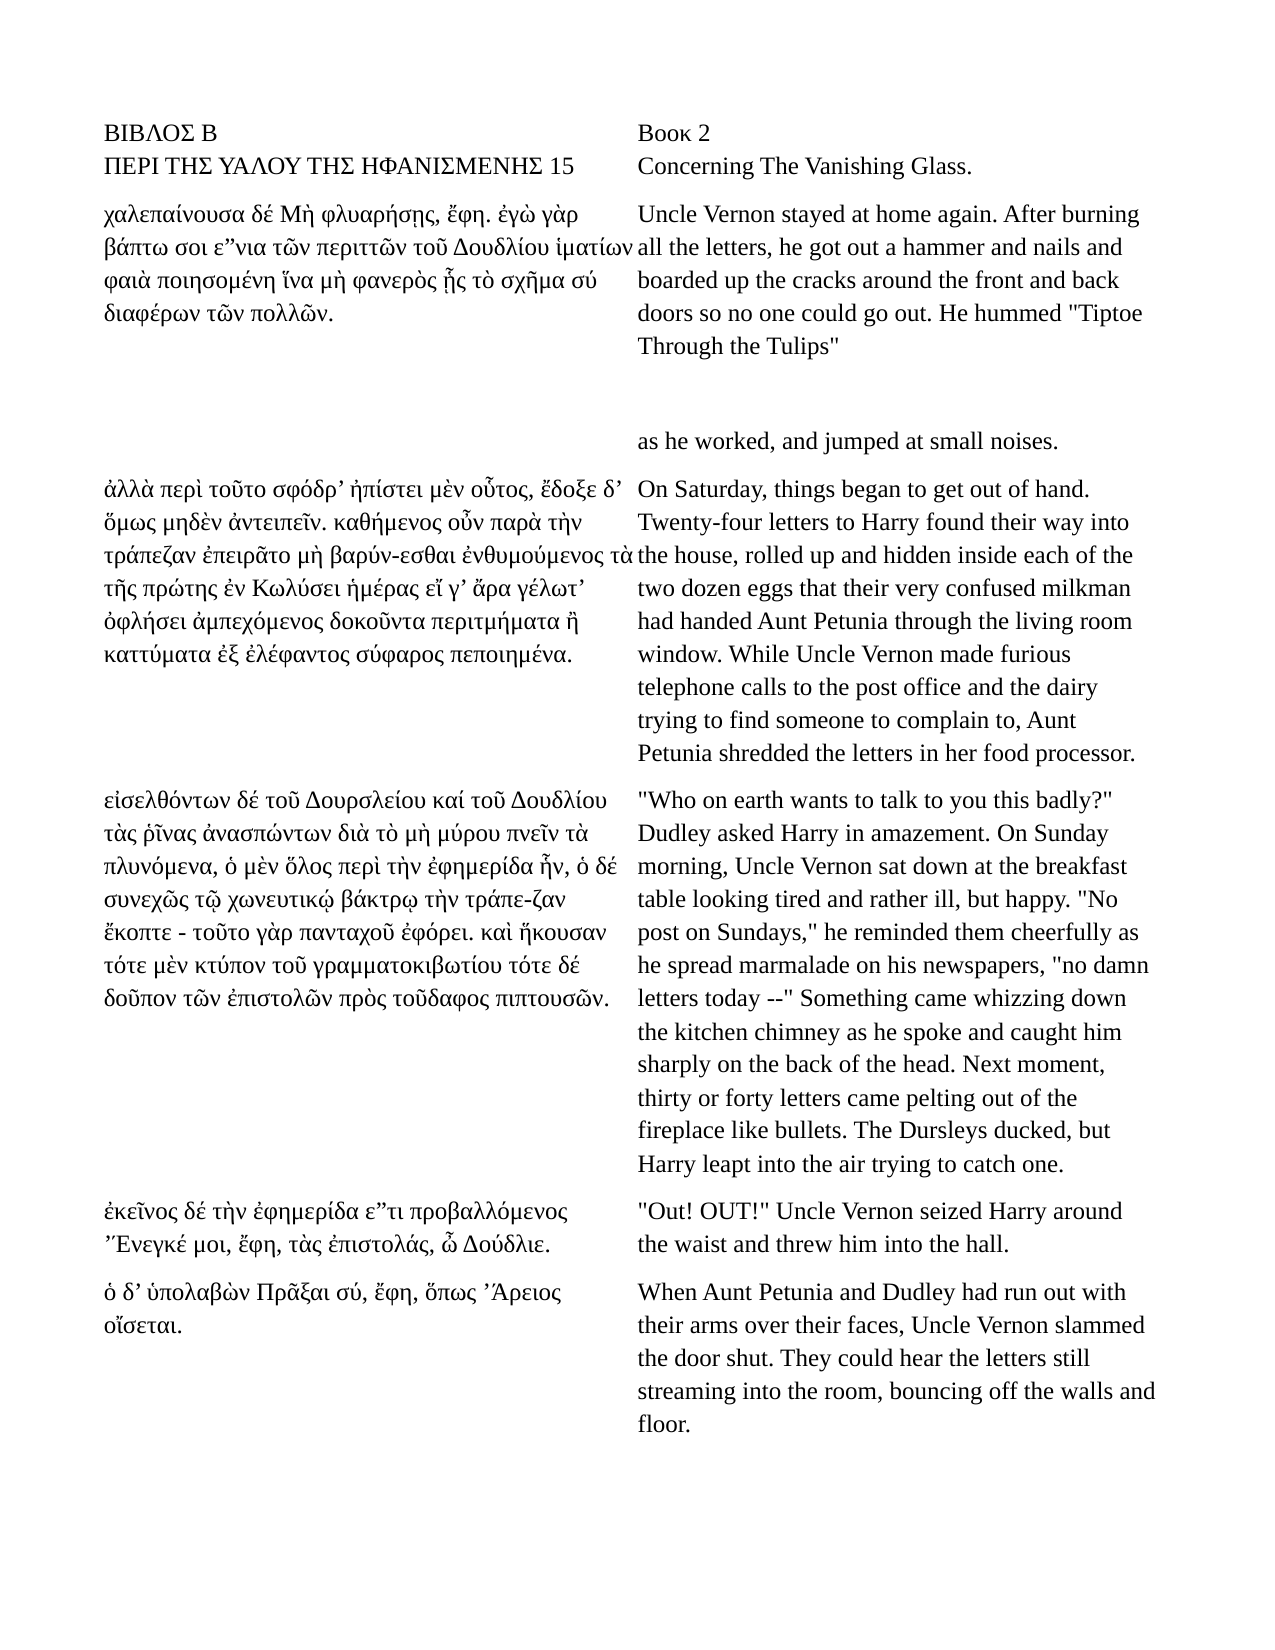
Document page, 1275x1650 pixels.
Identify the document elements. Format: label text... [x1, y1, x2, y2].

table_cell ἐκεῖνος δέ τὴν ἐφημερίδα ε”τι προβαλλόμενος ’Ένεγκέ μοι, ἔφη, τὰς ἐπιστολάς, ὦ Δούδλιε. [104, 1196, 637, 1277]
table_cell ὁ δ’ ὑπολαβὼν Πρᾶξαι σύ, ἔφη, ὅπως ’Άρειος οἴσεται. [104, 1277, 637, 1457]
table_cell "Out! OUT!" Uncle Vernon seized Harry around the waist and threw him into the hall. [638, 1196, 1157, 1277]
table_header Βοοκ 2 Concerning The Vanishing Glass. [638, 118, 1157, 199]
table_cell On Saturday, things began to get out of hand. Twenty-four letters to Harry found their way into the house, rolled up and hidden inside each of the two dozen eggs that their very confused milkman had handed Aunt Petunia through the living room window. While Uncle Vernon made furious telephone calls to the post office and the dairy trying to find someone to complain to, Aunt Petunia shredded the letters in her food processor. [638, 474, 1157, 785]
table_cell εἰσελθόντων δέ τοῦ Δουρσλείου καί τοῦ Δουδλίου τὰς ῥῖνας ἀνασπώντων διὰ τὸ μὴ μύρου πνεῖν τὰ πλυνόμενα, ὁ μὲν ὅλος περὶ τὴν ἐφημερίδα ἧν, ὁ δέ συνεχῶς τῷ χωνευτικῴ βάκτρῳ τὴν τράπε-ζαν ἔκοπτε - τοῦτο γὰρ πανταχοῦ ἐφόρει. καὶ ἥκουσαν τότε μὲν κτύπον τοῦ γραμματοκιβωτίου τότε δέ δοῦπον τῶν ἐπιστολῶν πρὸς τοῦδαφος πιπτουσῶν. [104, 785, 637, 1196]
table_cell When Aunt Petunia and Dudley had run out with their arms over their faces, Uncle Vernon slammed the door shut. They could hear the letters still streaming into the room, bouncing off the walls and floor. [638, 1277, 1157, 1457]
table_cell Uncle Vernon stayed at home again. After burning all the letters, he got out a hammer and nails and boarded up the cracks around the front and back doors so no one could go out. He hummed "Tiptoe Through the Tulips" as he worked, and jumped at small noises. [638, 199, 1157, 474]
table_cell ἀλλὰ περὶ τοῦτο σφόδρ’ ἠπίστει μὲν οὗτος, ἔδοξε δ’ ὅμως μηδὲν ἀντειπεῖν. καθήμενος οὖν παρὰ τὴν τράπεζαν ἐπειρᾶτο μὴ βαρύν-εσθαι ἐνθυμούμενος τὰ τῆς πρώτης ἐν Κωλύσει ἡμέρας εἴ γ’ ἄρα γέλωτ’ ὀφλήσει ἀμπεχόμενος δοκοῦντα περιτμήματα ἢ καττύματα ἐξ ἐλέφαντος σύφαρος πεποιημένα. [104, 474, 637, 785]
table_cell "Who on earth wants to talk to you this badly?" Dudley asked Harry in amazement. On Sunday morning, Uncle Vernon sat down at the breakfast table looking tired and rather ill, but happy. "No post on Sundays," he reminded them cheerfully as he spread marmalade on his newspapers, "no damn letters today --" Something came whizzing down the kitchen chimney as he spoke and caught him sharply on the back of the head. Next moment, thirty or forty letters came pelting out of the fireplace like bullets. The Dursleys ducked, but Harry leapt into the air trying to catch one. [638, 785, 1157, 1196]
table_cell χαλεπαίνουσα δέ Μὴ φλυαρήσῃς, ἔφη. ἐγὼ γὰρ βάπτω σοι ε”νια τῶν περιττῶν τοῦ Δουδλίου ἱματίων φαιὰ ποιησομένη ἵνα μὴ φανερὸς ᾗς τὸ σχῆμα σύ διαφέρων τῶν πολλῶν. [104, 199, 637, 474]
table_header ΒΙΒΛΟΣ Β ΠΕΡΙ ΤΗΣ ΥΑΛΟΥ ΤΗΣ ΗΦΑΝΙΣΜΕΝΗΣ 15 [104, 118, 637, 199]
